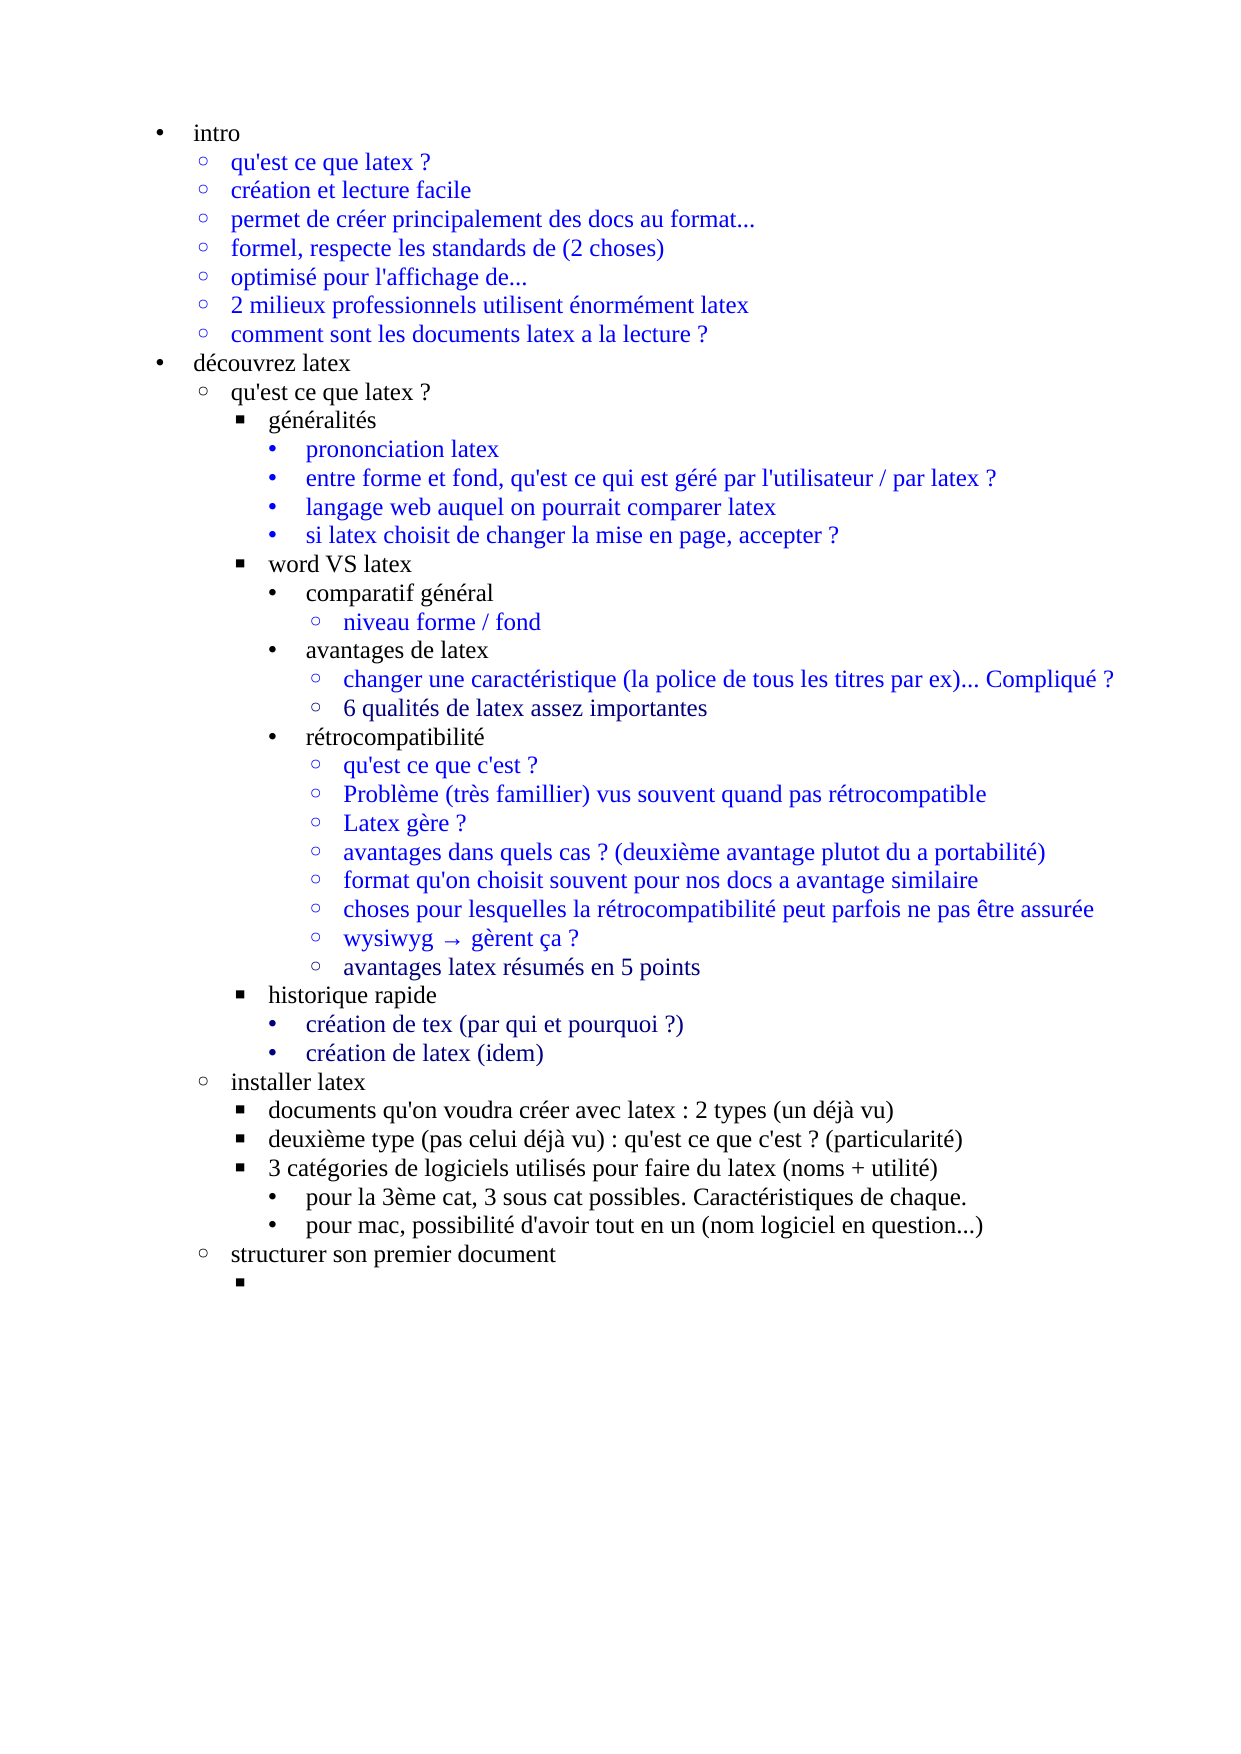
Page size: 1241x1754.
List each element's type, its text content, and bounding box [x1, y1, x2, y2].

list documents qu'on voudra créer avec latex : 2 types (un déjà vu) [231, 1096, 1122, 1124]
list avantages dans quels cas ? (deuxième avantage plutot du a portabilité) [306, 837, 1122, 866]
list si latex choisit de changer la mise en page, accepter ? [268, 521, 1122, 549]
list historique rapide [231, 981, 1122, 1009]
list qu'est ce que latex ? [193, 377, 1122, 406]
list création de tex (par qui et pourquoi ?) [268, 1009, 1122, 1038]
list 2 milieux professionnels utilisent énormément latex [193, 291, 1122, 319]
list création et lecture facile [193, 176, 1122, 204]
list prononciation latex [268, 434, 1122, 463]
list changer une caractéristique (la police de tous les titres par ex)... Compliqué ? [306, 664, 1122, 693]
list pour mac, possibilité d'avoir tout en un (nom logiciel en question...) [268, 1211, 1122, 1239]
list qu'est ce que c'est ? [306, 751, 1122, 779]
list entre forme et fond, qu'est ce qui est géré par l'utilisateur / par latex ? [268, 463, 1122, 492]
list deuxième type (pas celui déjà vu) : qu'est ce que c'est ? (particularité) [231, 1124, 1122, 1153]
list permet de créer principalement des docs au format... [193, 204, 1122, 233]
list niveau forme / fond [306, 607, 1122, 636]
list comment sont les documents latex a la lecture ? [193, 319, 1122, 348]
list structurer son premier document [193, 1239, 1122, 1268]
list généralités [231, 406, 1122, 434]
list installer latex [193, 1067, 1122, 1096]
list optimisé pour l'affichage de... [193, 262, 1122, 291]
list format qu'on choisit souvent pour nos docs a avantage similaire [306, 866, 1122, 894]
list formel, respecte les standards de (2 choses) [193, 233, 1122, 262]
list avantages latex résumés en 5 points [306, 952, 1122, 981]
list 6 qualités de latex assez importantes [306, 693, 1122, 722]
list Latex gère ? [306, 808, 1122, 837]
list découvrez latex [156, 348, 1122, 377]
list avantages de latex [268, 636, 1122, 664]
list intro [156, 118, 1122, 147]
list langage web auquel on pourrait comparer latex [268, 492, 1122, 521]
list word VS latex [231, 549, 1122, 578]
list qu'est ce que latex ? [193, 147, 1122, 176]
list rétrocompatibilité [268, 722, 1122, 751]
list pour la 3ème cat, 3 sous cat possibles. Caractéristiques de chaque. [268, 1182, 1122, 1211]
list choses pour lesquelles la rétrocompatibilité peut parfois ne pas être assurée [306, 894, 1122, 923]
list comparatif général [268, 578, 1122, 607]
list Problème (très famillier) vus souvent quand pas rétrocompatible [306, 779, 1122, 808]
list création de latex (idem) [268, 1038, 1122, 1067]
list 3 catégories de logiciels utilisés pour faire du latex (noms + utilité) [231, 1153, 1122, 1182]
list wysiwyg → gèrent ça ? [306, 923, 1122, 952]
